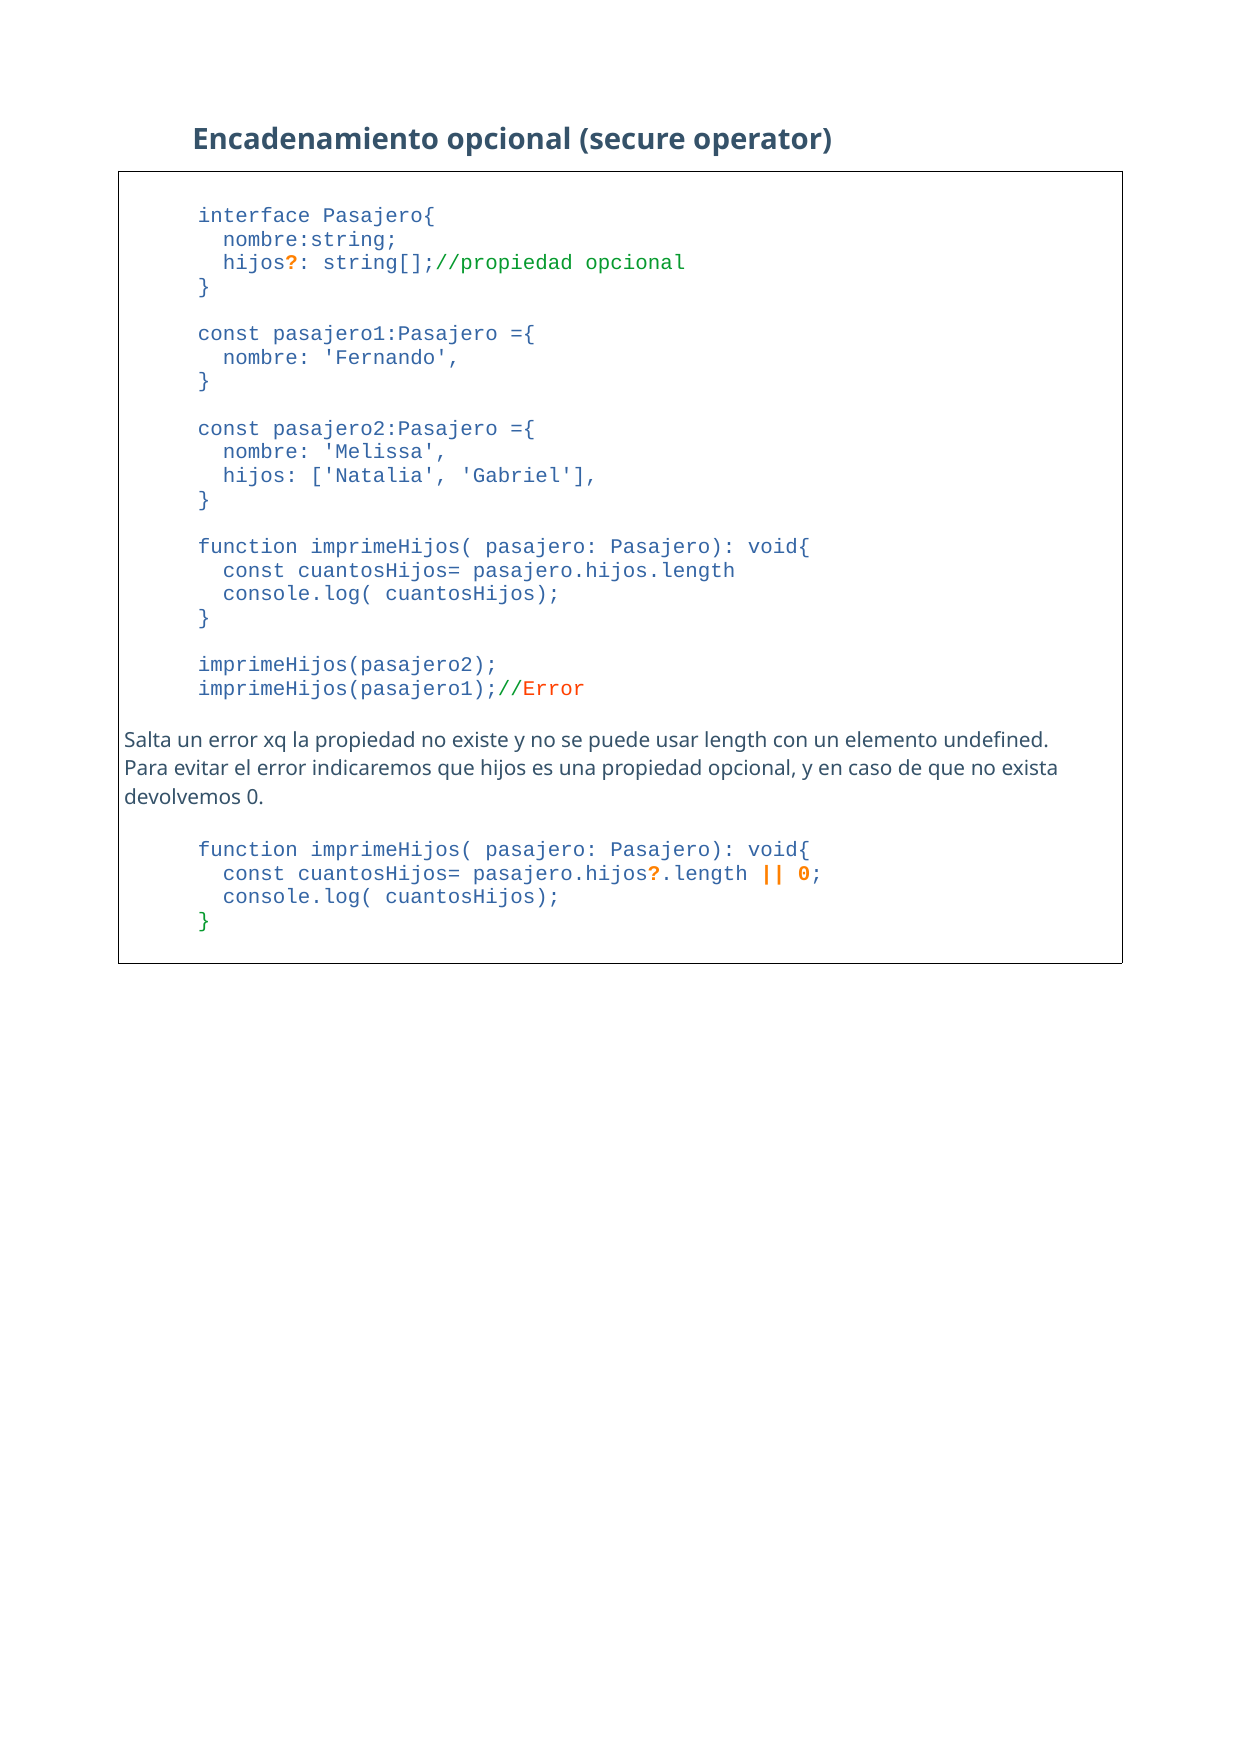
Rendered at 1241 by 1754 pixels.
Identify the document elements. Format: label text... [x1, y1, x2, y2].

subtitle Encadenamiento opcional (secure operator) [118, 118, 1122, 158]
table_header interface Pasajero{ nombre:string; hijos?: string[];//propiedad opcional } const pasajero1:Pasajero ={ nombre: 'Fernando', } const pasajero2:Pasajero ={ nombre: 'Melissa', hijos: ['Natalia', 'Gabriel'], } function imprimeHijos( pasajero: Pasajero): void{ const cuantosHijos= pasajero.hijos.length console.log( cuantosHijos); } imprimeHijos(pasajero2); imprimeHijos(pasajero1);//Error Salta un error xq la propiedad no existe y no se puede usar length con un elemento undefined. Para evitar el error indicaremos que hijos es una propiedad opcional, y en caso de que no exista devolvemos 0. function imprimeHijos( pasajero: Pasajero): void{ const cuantosHijos= pasajero.hijos?.length || 0; console.log( cuantosHijos); } [119, 172, 1122, 963]
